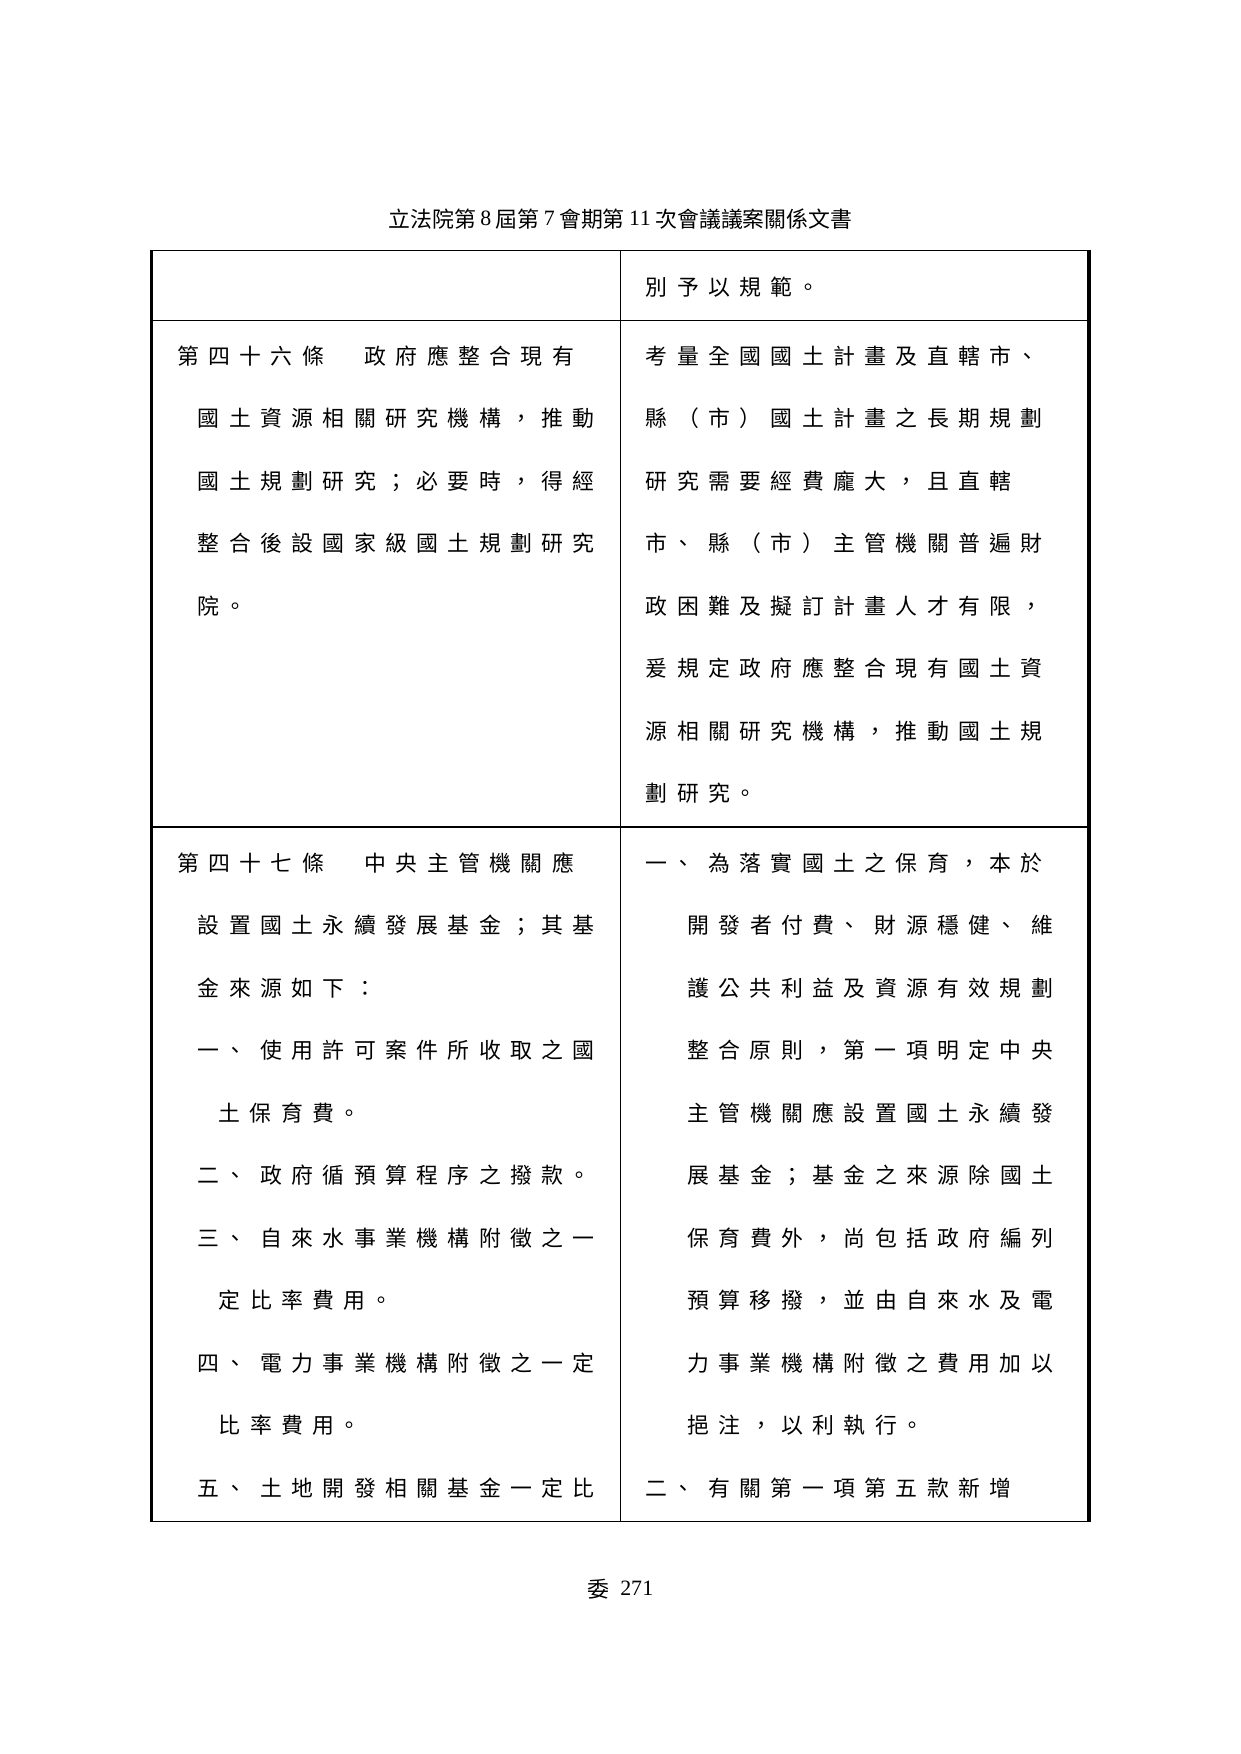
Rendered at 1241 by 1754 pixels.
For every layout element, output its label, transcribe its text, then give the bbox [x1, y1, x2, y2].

table_cell 第四十六條 政府應整合現有國土資源相關研究機構，推動國土規劃研究；必要時，得經整合後設國家級國土規劃研究院。 [153, 321, 620, 826]
table_cell 第四十七條 中央主管機關應設置國土永續發展基金；其基金來源如下： 一、使用許可案件所收取之國土保育費。 二、政府循預算程序之撥款。 三、自來水事業機構附徵之一定比率費用。 四、電力事業機構附徵之一定比率費用。 五、土地開發相關基金一定比 [153, 828, 620, 1521]
table_cell 別予以規範。 [621, 251, 1087, 319]
table_cell [153, 251, 620, 319]
table_cell 一、為落實國土之保育，本於開發者付費、財源穩健、維護公共利益及資源有效規劃整合原則，第一項明定中央主管機關應設置國土永續發展基金；基金之來源除國土保育費外，尚包括政府編列預算移撥，並由自來水及電力事業機構附徵之費用加以挹注，以利執行。 二、有關第一項第五款新增 [621, 828, 1087, 1521]
table_cell 考量全國國土計畫及直轄市、縣（市）國土計畫之長期規劃研究需要經費龐大，且直轄市、縣（市）主管機關普遍財政困難及擬訂計畫人才有限，爰規定政府應整合現有國土資源相關研究機構，推動國土規劃研究。 [621, 321, 1087, 826]
